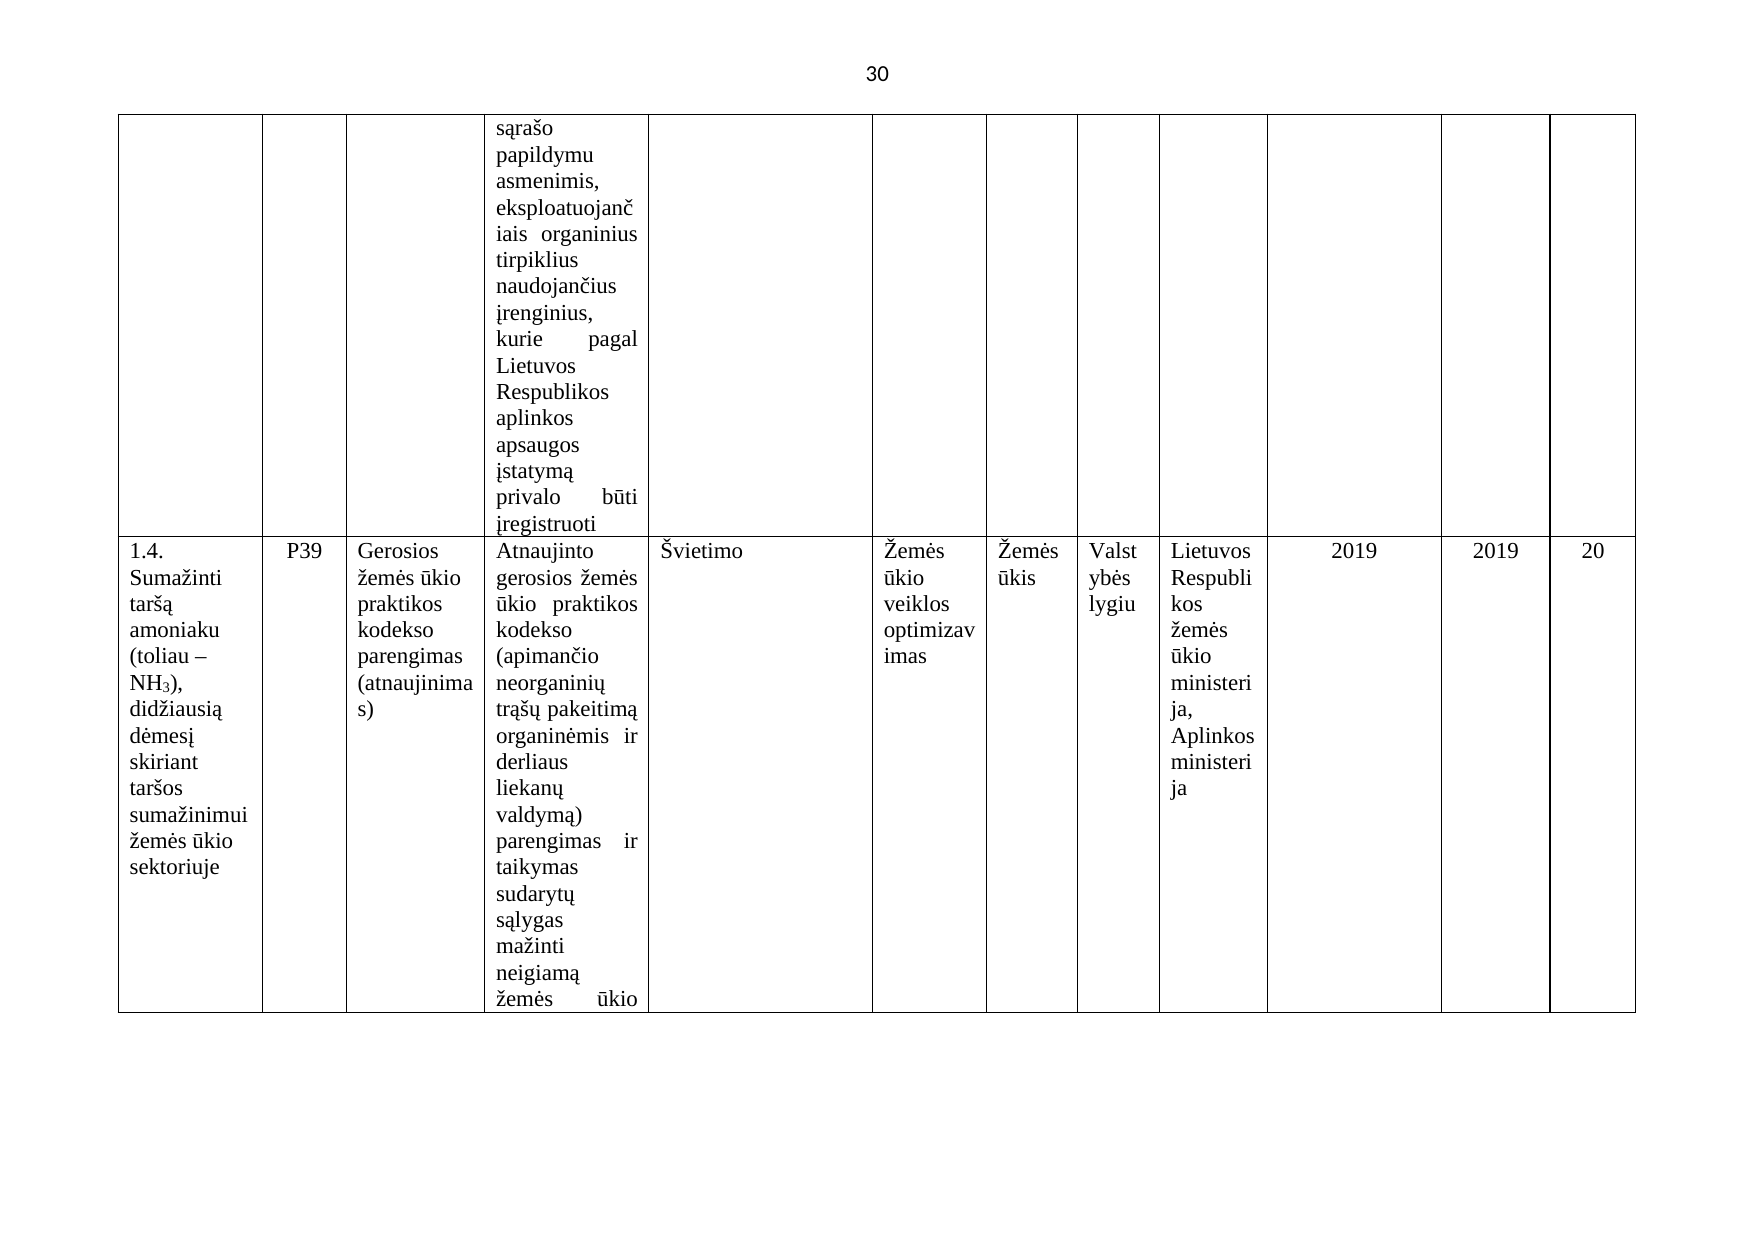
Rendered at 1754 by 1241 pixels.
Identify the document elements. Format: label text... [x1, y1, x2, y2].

table_cell 1.4. Sumažinti taršą amoniaku (toliau – NH3), didžiausią dėmesį skiriant taršos sumažinimui žemės ūkio sektoriuje [119, 537, 262, 1012]
table_cell sąrašo papildymu asmenimis, eksploatuojančiais organinius tirpiklius naudojančius įrenginius, kurie pagal Lietuvos Respublikos aplinkos apsaugos įstatymą privalo būti įregistruoti [485, 115, 648, 536]
table_cell 2019 [1268, 537, 1441, 1012]
table_cell - [1551, 115, 1635, 536]
table_cell Valstybės lygiu [1078, 537, 1159, 1012]
table_cell [1078, 115, 1159, 536]
table_cell [649, 115, 872, 536]
table_cell Žemės ūkio veiklos optimizavimas [873, 537, 986, 1012]
table_cell [1160, 115, 1267, 536]
table_cell [119, 115, 262, 536]
table_cell [987, 115, 1077, 536]
table_cell Atnaujinto gerosios žemės ūkio praktikos kodekso (apimančio neorganinių trąšų pakeitimą organinėmis ir derliaus liekanų valdymą) parengimas ir taikymas sudarytų sąlygas mažinti neigiamą žemės ūkio [485, 537, 648, 1012]
table_cell [1442, 115, 1549, 536]
table_cell 2019 [1442, 537, 1549, 1012]
table_cell Gerosios žemės ūkio praktikos kodekso parengimas (atnaujinimas) [347, 537, 484, 1012]
table_cell Švietimo [649, 537, 872, 1012]
table_cell [1268, 115, 1441, 536]
table_cell [873, 115, 986, 536]
table_cell Žemės ūkis [987, 537, 1077, 1012]
table_cell 20 [1551, 537, 1635, 1012]
table_cell [263, 115, 346, 536]
table_cell P39 [263, 537, 346, 1012]
table_cell [347, 115, 484, 536]
table_cell Lietuvos Respublikos žemės ūkio ministerija, Aplinkos ministerija [1160, 537, 1267, 1012]
